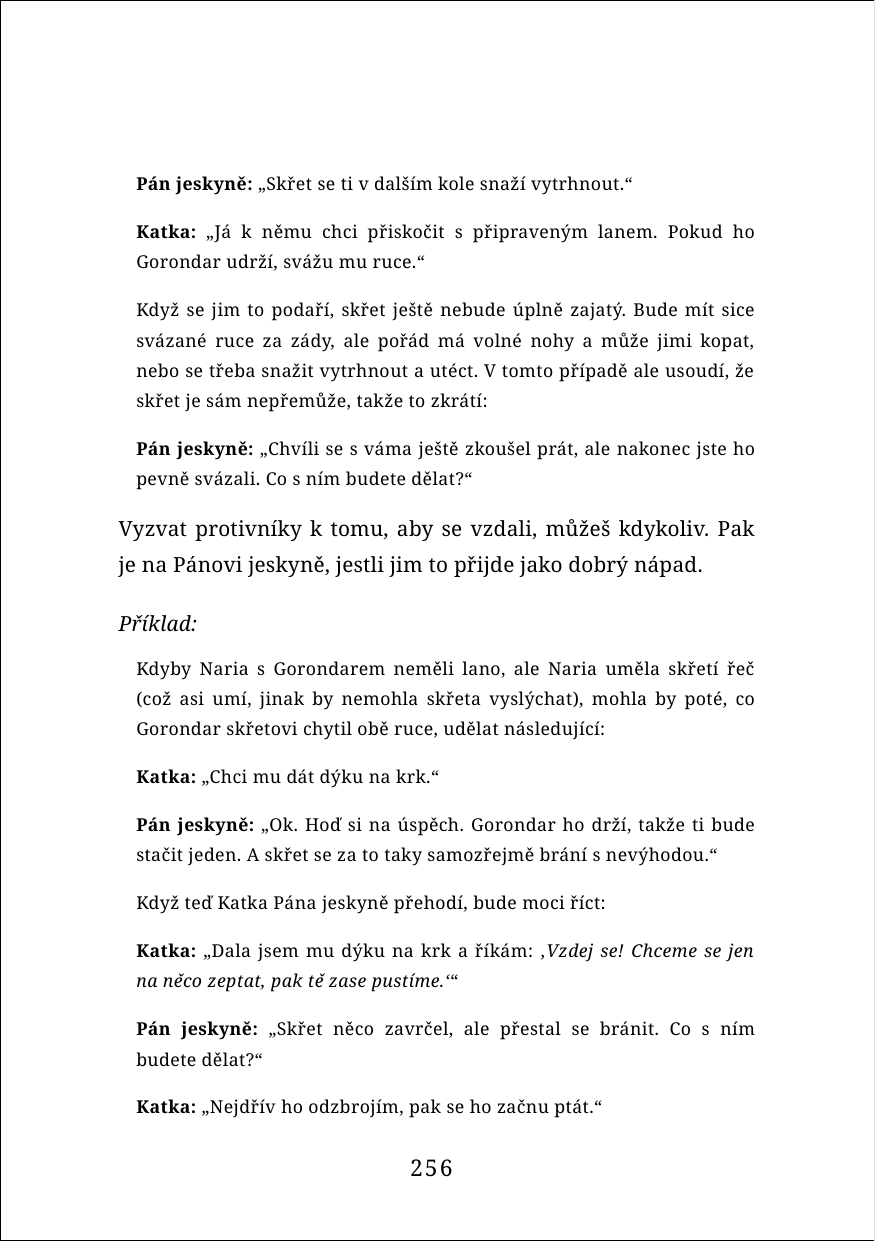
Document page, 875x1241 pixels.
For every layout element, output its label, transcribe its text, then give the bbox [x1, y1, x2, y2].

text Katka: „Nejdřív ho odzbrojím, pak se ho začnu ptát.“ [136, 1095, 756, 1119]
text Když se jim to podaří, skřet ještě nebude úplně zajatý. Bude mít sice svázané ruce za zády, ale pořád má volné nohy a může jimi kopat, nebo se třeba snažit vytrhnout a utéct. V tomto případě ale usoudí, že skřet je sám nepřemůže, takže to zkrátí: [136, 298, 756, 413]
text Katka: „Chci mu dát dýku na krk.“ [136, 765, 756, 789]
text Vyzvat protivníky k tomu, aby se vzdali, můžeš kdykoliv. Pak je na Pánovi jeskyně, jestli jim to přijde jako dobrý nápad. [118, 514, 756, 578]
text Pán jeskyně: „Ok. Hoď si na úspěch. Gorondar ho drží, takže ti bude stačit jeden. A skřet se za to taky samozřejmě brání s nevýhodou.“ [136, 813, 756, 867]
text Katka: „Já k němu chci přiskočit s připraveným lanem. Pokud ho Gorondar udrží, svážu mu ruce.“ [136, 220, 756, 274]
text Katka: „Dala jsem mu dýku na krk a říkám: ‚Vzdej se! Chceme se jen na něco zeptat, pak tě zase pustíme.‘“ [136, 939, 756, 993]
text Pán jeskyně: „Skřet něco zavrčel, ale přestal se bránit. Co s ním budete dělat?“ [136, 1017, 756, 1071]
text Když teď Katka Pána jeskyně přehodí, bude moci říct: [136, 891, 756, 915]
text Pán jeskyně: „Chvíli se s váma ještě zkoušel prát, ale nakonec jste ho pevně svázali. Co s ním budete dělat?“ [136, 436, 756, 491]
text Kdyby Naria s Gorondarem neměli lano, ale Naria uměla skřetí řeč (což asi umí, jinak by nemohla skřeta vyslýchat), mohla by poté, co Gorondar skřetovi chytil obě ruce, udělat následující: [136, 656, 756, 741]
text Pán jeskyně: „Skřet se ti v dalším kole snaží vytrhnout.“ [136, 172, 756, 196]
text Příklad: [118, 609, 756, 638]
